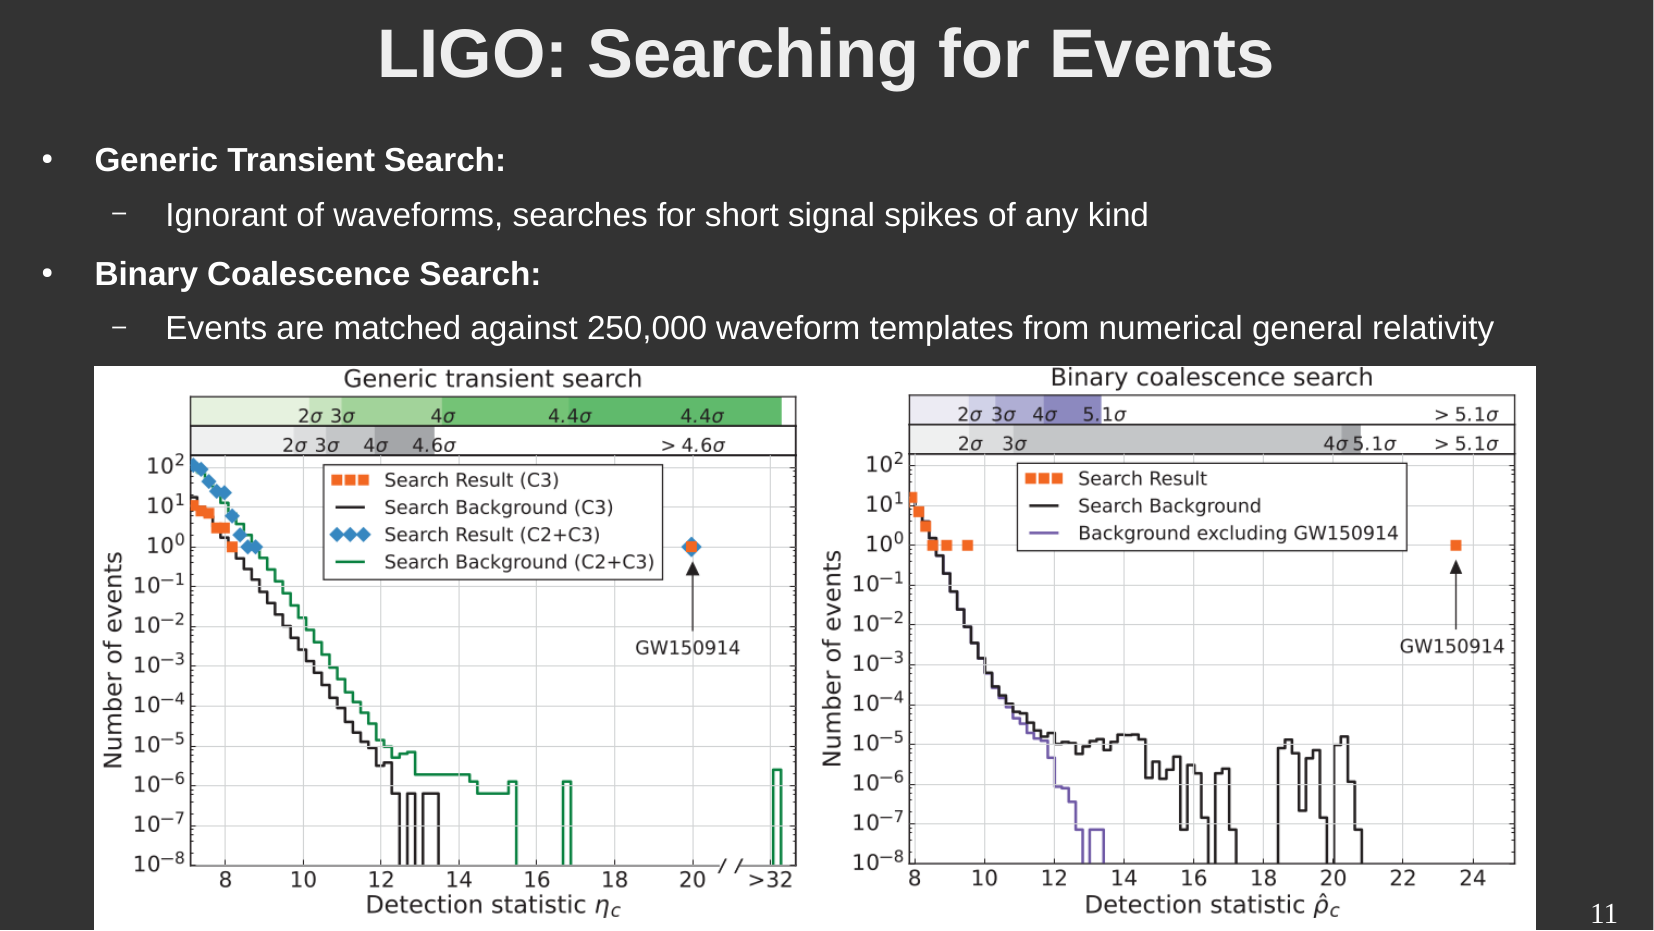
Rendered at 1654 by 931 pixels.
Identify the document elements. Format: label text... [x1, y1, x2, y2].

title LIGO: Searching for Events [82, 0, 1571, 132]
picture [94, 366, 1536, 930]
list Generic Transient Search: Ignorant of waveforms, searches for short signal spikes of any kind Binary Coalescence Search: Events are matched against 250,000 waveform templates from numerical general relativity [23, 141, 1595, 355]
